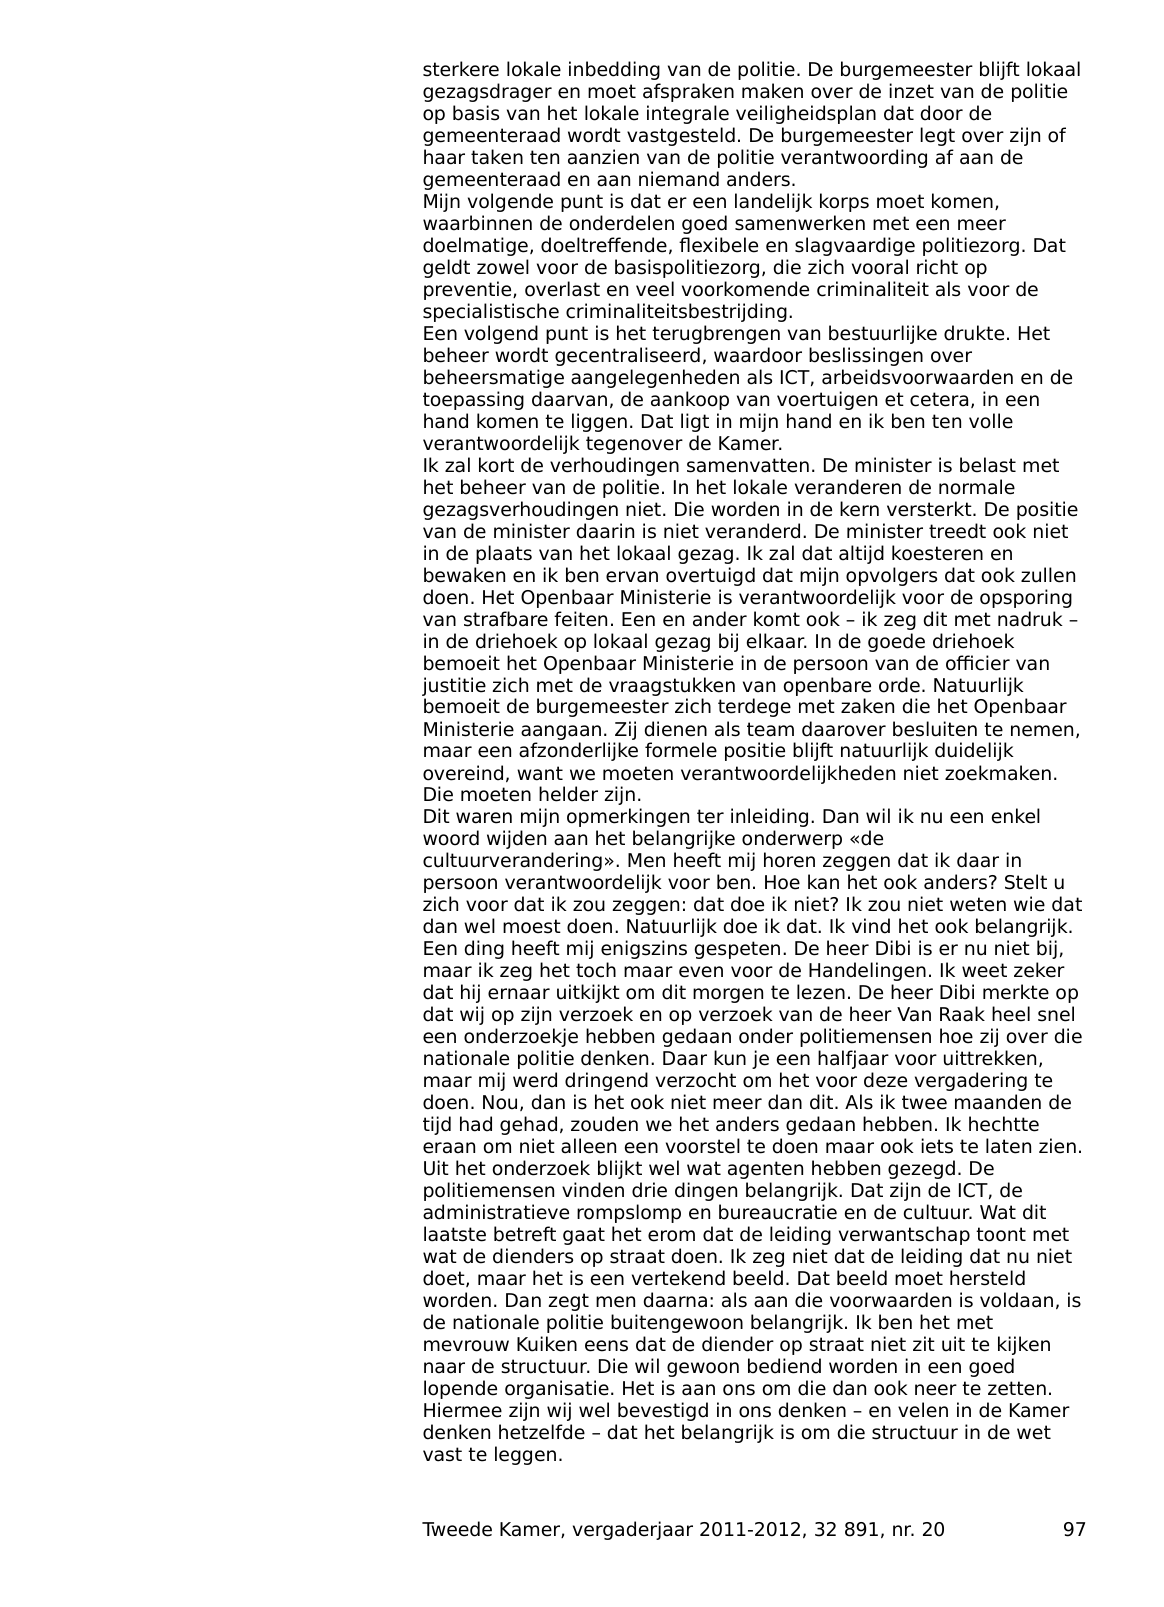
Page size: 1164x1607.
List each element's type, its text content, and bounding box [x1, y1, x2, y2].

text Mijn volgende punt is dat er een landelijk korps moet komen, waarbinnen de onderdelen goed samenwerken met een meer doelmatige, doeltreffende, flexibele en slagvaardige politiezorg. Dat geldt zowel voor de basispolitiezorg, die zich vooral richt op preventie, overlast en veel voorkomende criminaliteit als voor de specialistische criminaliteitsbestrijding. [422, 191, 1087, 323]
text Ik zal kort de verhoudingen samenvatten. De minister is belast met het beheer van de politie. In het lokale veranderen de normale gezagsverhoudingen niet. Die worden in de kern versterkt. De positie van de minister daarin is niet veranderd. De minister treedt ook niet in de plaats van het lokaal gezag. Ik zal dat altijd koesteren en bewaken en ik ben ervan overtuigd dat mijn opvolgers dat ook zullen doen. Het Openbaar Ministerie is verantwoordelijk voor de opsporing van strafbare feiten. Een en ander komt ook – ik zeg dit met nadruk – in de driehoek op lokaal gezag bij elkaar. In de goede driehoek bemoeit het Openbaar Ministerie in de persoon van de officier van justitie zich met de vraagstukken van openbare orde. Natuurlijk bemoeit de burgemeester zich terdege met zaken die het Openbaar Ministerie aangaan. Zij dienen als team daarover besluiten te nemen, maar een afzonderlijke formele positie blijft natuurlijk duidelijk overeind, want we moeten verantwoordelijkheden niet zoekmaken. Die moeten helder zijn. [422, 455, 1087, 806]
text Een ding heeft mij enigszins gespeten. De heer Dibi is er nu niet bij, maar ik zeg het toch maar even voor de Handelingen. Ik weet zeker dat hij ernaar uitkijkt om dit morgen te lezen. De heer Dibi merkte op dat wij op zijn verzoek en op verzoek van de heer Van Raak heel snel een onderzoekje hebben gedaan onder politiemensen hoe zij over die nationale politie denken. Daar kun je een halfjaar voor uittrekken, maar mij werd dringend verzocht om het voor deze vergadering te doen. Nou, dan is het ook niet meer dan dit. Als ik twee maanden de tijd had gehad, zouden we het anders gedaan hebben. Ik hechtte eraan om niet alleen een voorstel te doen maar ook iets te laten zien. Uit het onderzoek blijkt wel wat agenten hebben gezegd. De politiemensen vinden drie dingen belangrijk. Dat zijn de ICT, de administratieve rompslomp en bureaucratie en de cultuur. Wat dit laatste betreft gaat het erom dat de leiding verwantschap toont met wat de dienders op straat doen. Ik zeg niet dat de leiding dat nu niet doet, maar het is een vertekend beeld. Dat beeld moet hersteld worden. Dan zegt men daarna: als aan die voorwaarden is voldaan, is de nationale politie buitengewoon belangrijk. Ik ben het met mevrouw Kuiken eens dat de diender op straat niet zit uit te kijken naar de structuur. Die wil gewoon bediend worden in een goed lopende organisatie. Het is aan ons om die dan ook neer te zetten. Hiermee zijn wij wel bevestigd in ons denken – en velen in de Kamer denken hetzelfde – dat het belangrijk is om die structuur in de wet vast te leggen. [422, 938, 1087, 1466]
text sterkere lokale inbedding van de politie. De burgemeester blijft lokaal gezagsdrager en moet afspraken maken over de inzet van de politie op basis van het lokale integrale veiligheidsplan dat door de gemeenteraad wordt vastgesteld. De burgemeester legt over zijn of haar taken ten aanzien van de politie verantwoording af aan de gemeenteraad en aan niemand anders. [422, 59, 1087, 191]
text Een volgend punt is het terugbrengen van bestuurlijke drukte. Het beheer wordt gecentraliseerd, waardoor beslissingen over beheersmatige aangelegenheden als ICT, arbeidsvoorwaarden en de toepassing daarvan, de aankoop van voertuigen et cetera, in een hand komen te liggen. Dat ligt in mijn hand en ik ben ten volle verantwoordelijk tegenover de Kamer. [422, 323, 1087, 455]
text Dit waren mijn opmerkingen ter inleiding. Dan wil ik nu een enkel woord wijden aan het belangrijke onderwerp «de cultuurverandering». Men heeft mij horen zeggen dat ik daar in persoon verantwoordelijk voor ben. Hoe kan het ook anders? Stelt u zich voor dat ik zou zeggen: dat doe ik niet? Ik zou niet weten wie dat dan wel moest doen. Natuurlijk doe ik dat. Ik vind het ook belangrijk. [422, 806, 1087, 938]
